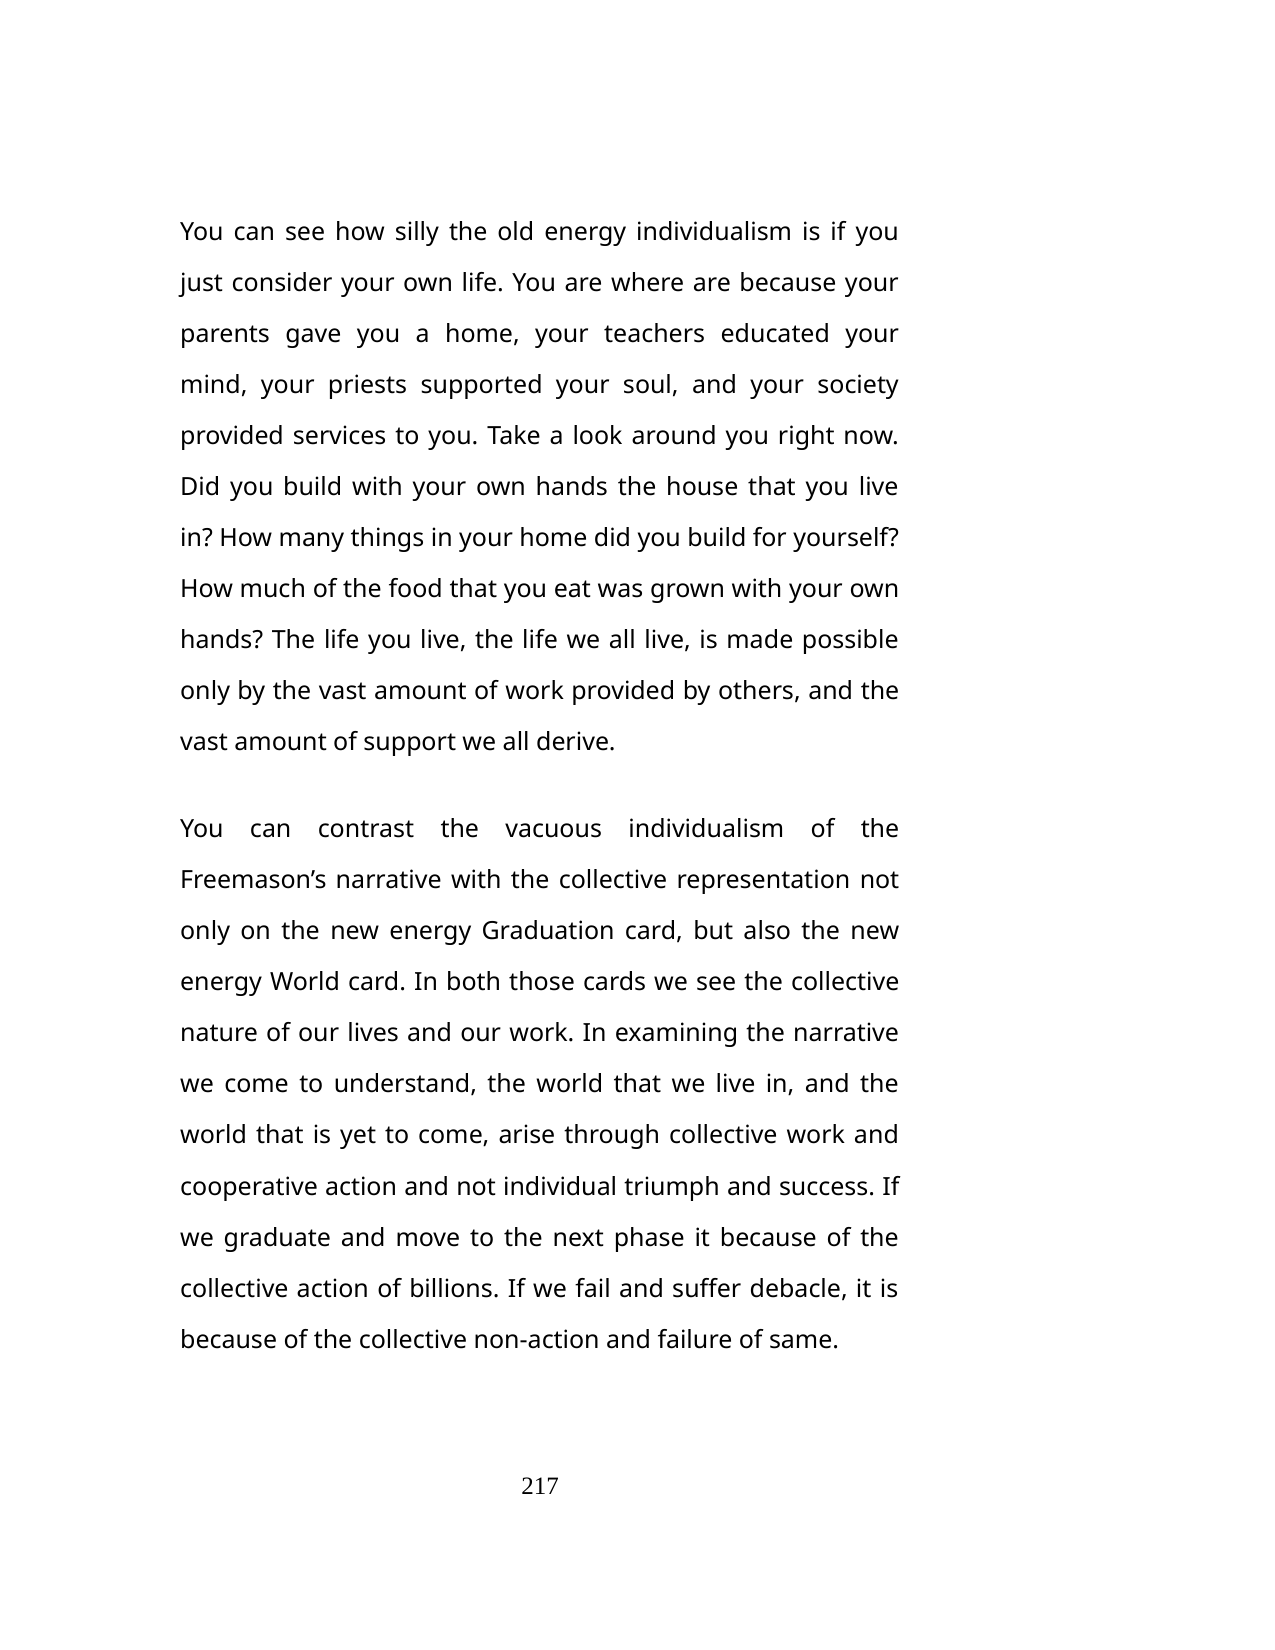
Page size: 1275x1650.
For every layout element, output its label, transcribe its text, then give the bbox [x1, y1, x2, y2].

text You can contrast the vacuous individualism of the Freemason’s narrative with the collective representation not only on the new energy Graduation card, but also the new energy World card. In both those cards we see the collective nature of our lives and our work. In examining the narrative we come to understand, the world that we live in, and the world that is yet to come, arise through collective work and cooperative action and not individual triumph and success. If we graduate and move to the next phase it because of the collective action of billions. If we fail and suffer debacle, it is because of the collective non-action and failure of same. [180, 811, 900, 1355]
text You can see how silly the old energy individualism is if you just consider your own life. You are where are because your parents gave you a home, your teachers educated your mind, your priests supported your soul, and your society provided services to you. Take a look around you right now. Did you build with your own hands the house that you live in? How many things in your home did you build for yourself? How much of the food that you eat was grown with your own hands? The life you live, the life we all live, is made possible only by the vast amount of work provided by others, and the vast amount of support we all derive. [180, 213, 900, 758]
